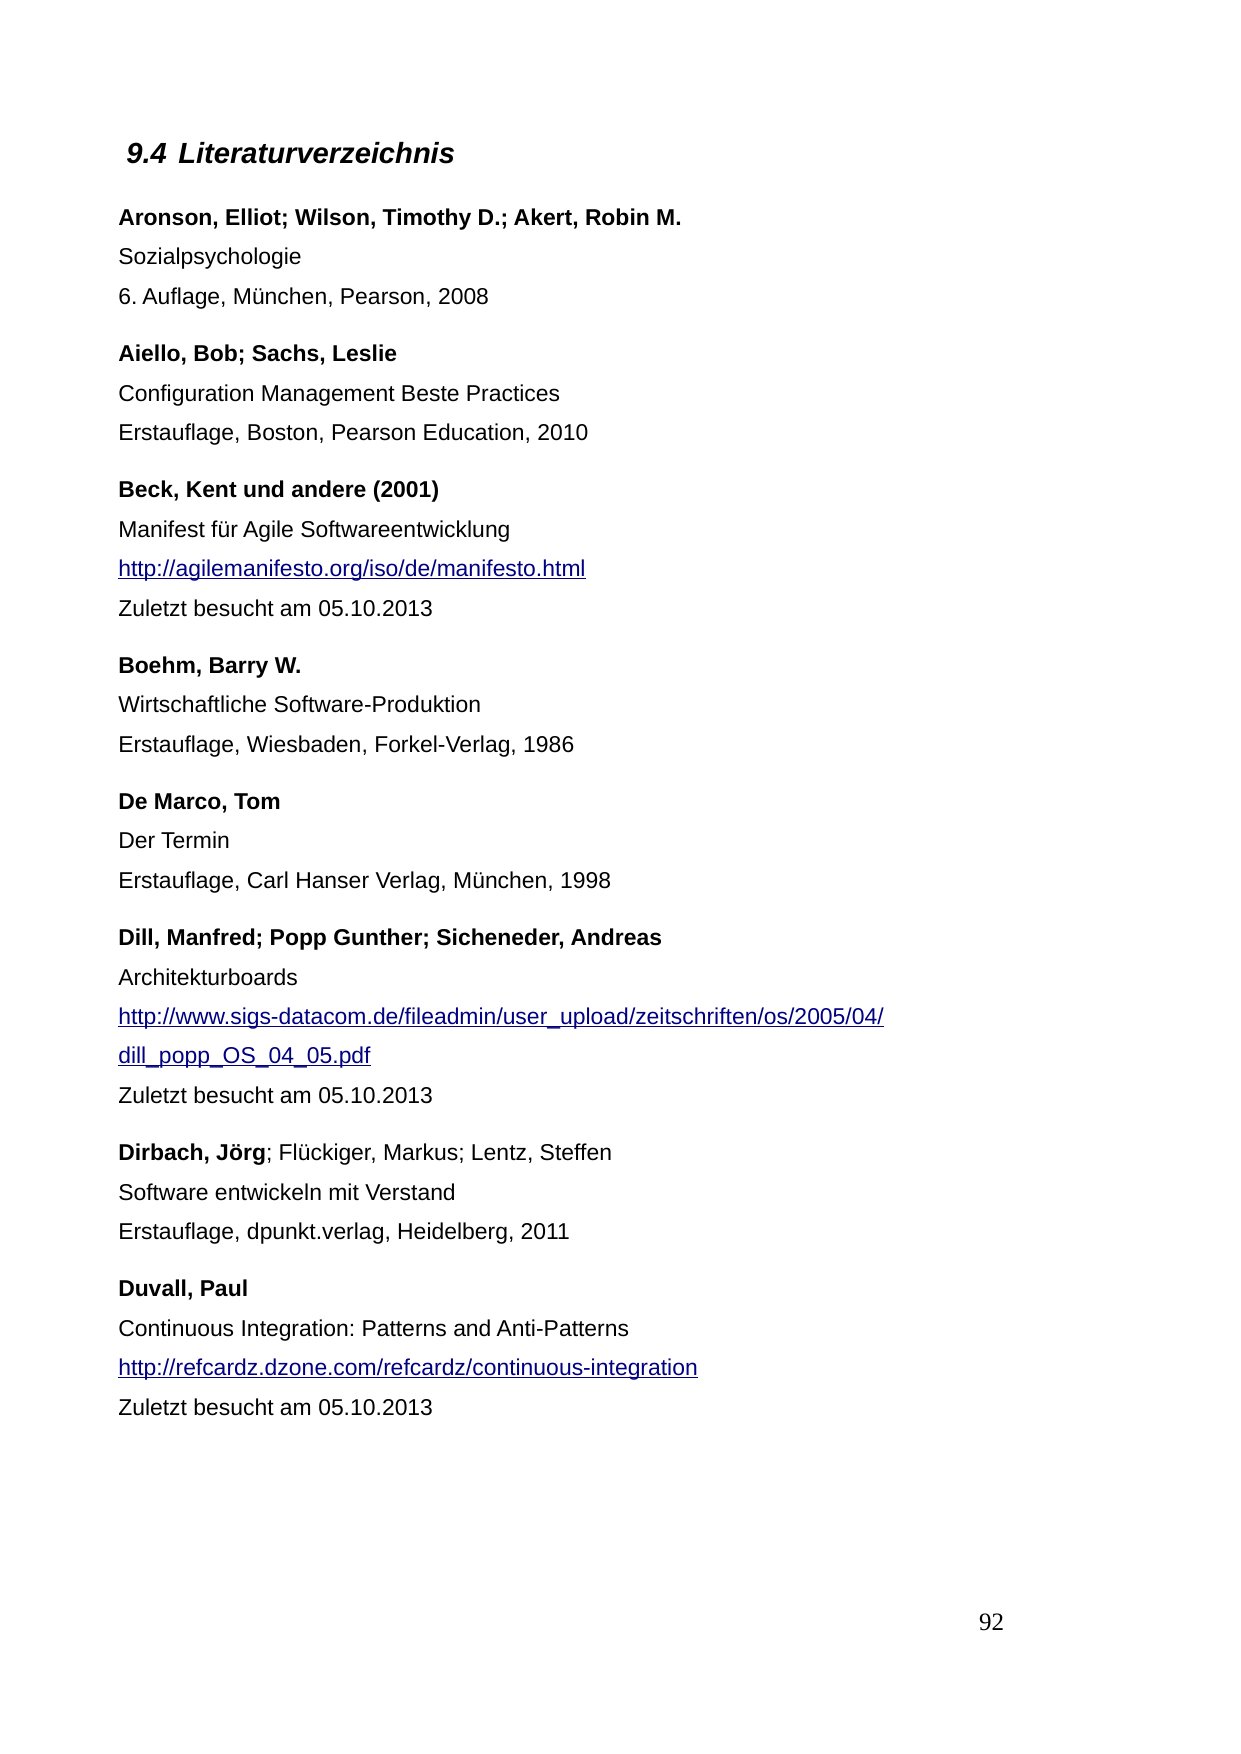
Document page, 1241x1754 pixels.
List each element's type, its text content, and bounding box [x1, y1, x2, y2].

text Boehm, Barry W. Wirtschaftliche Software-Produktion Erstauflage, Wiesbaden, Forkel-Verlag, 1986 [118, 652, 1004, 757]
text Dill, Manfred; Popp Gunther; Sicheneder, Andreas Architekturboards http://www.sigs-datacom.de/fileadmin/user_upload/zeitschriften/os/2005/04/dill_popp_OS_04_05.pdf Zuletzt besucht am 05.10.2013 [118, 924, 1004, 1108]
text Aronson, Elliot; Wilson, Timothy D.; Akert, Robin M. Sozialpsychologie 6. Auflage, München, Pearson, 2008 [118, 204, 1004, 309]
text Beck, Kent und andere (2001) Manifest für Agile Softwareentwicklung http://agilemanifesto.org/iso/de/manifesto.html Zuletzt besucht am 05.10.2013 [118, 476, 1004, 621]
subtitle Literaturverzeichnis [118, 136, 1004, 169]
text Aiello, Bob; Sachs, Leslie Configuration Management Beste Practices Erstauflage, Boston, Pearson Education, 2010 [118, 340, 1004, 445]
text Dirbach, Jörg; Flückiger, Markus; Lentz, Steffen Software entwickeln mit Verstand Erstauflage, dpunkt.verlag, Heidelberg, 2011 [118, 1139, 1004, 1244]
text Duvall, Paul Continuous Integration: Patterns and Anti-Patterns http://refcardz.dzone.com/refcardz/continuous-integration Zuletzt besucht am 05.10.2013 [118, 1275, 1004, 1420]
text De Marco, Tom Der Termin Erstauflage, Carl Hanser Verlag, München, 1998 [118, 788, 1004, 893]
